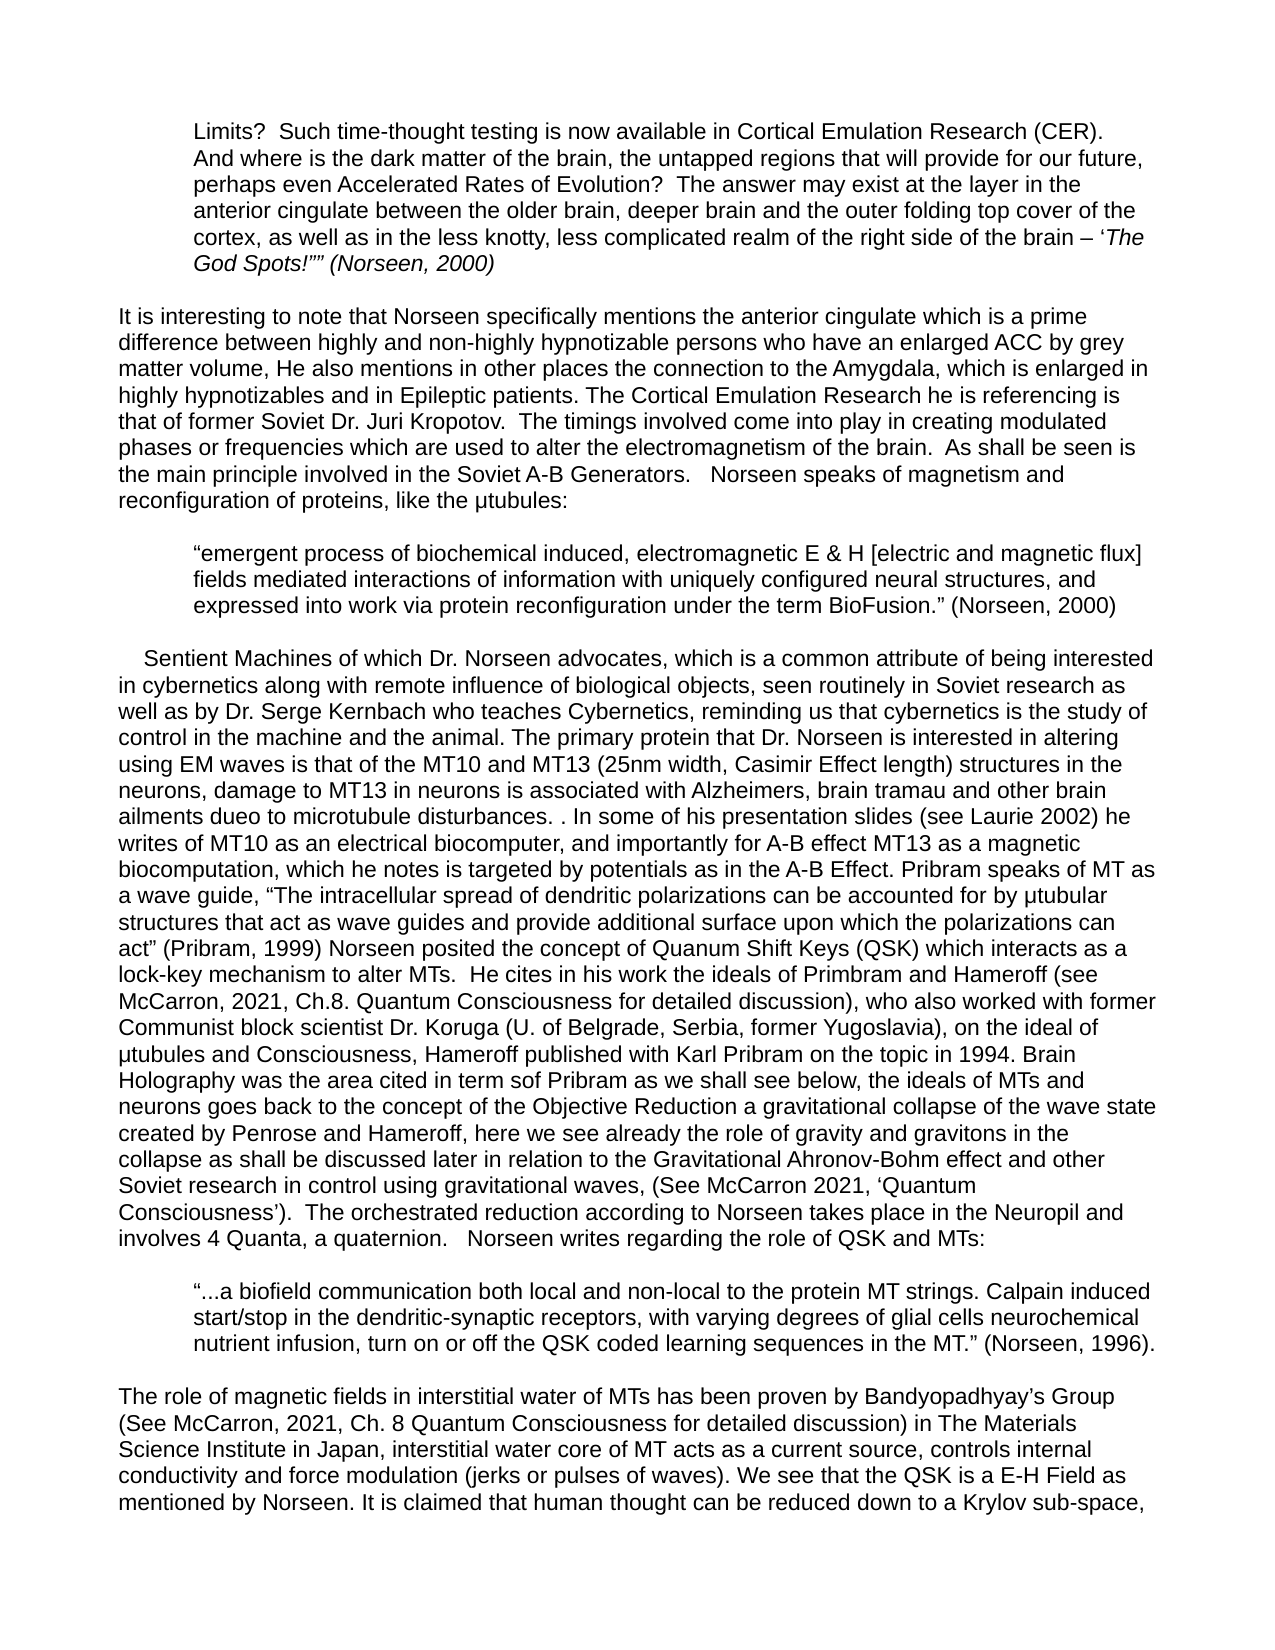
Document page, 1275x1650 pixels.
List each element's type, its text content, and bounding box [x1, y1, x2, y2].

text “emergent process of biochemical induced, electromagnetic E & H [electric and magnetic flux] fields mediated interactions of information with uniquely configured neural structures, and expressed into work via protein reconfiguration under the term BioFusion.” (Norseen, 2000) [193, 540, 1157, 619]
text Limits? Such time-thought testing is now available in Cortical Emulation Research (CER). And where is the dark matter of the brain, the untapped regions that will provide for our future, perhaps even Accelerated Rates of Evolution? The answer may exist at the layer in the anterior cingulate between the older brain, deeper brain and the outer folding top cover of the cortex, as well as in the less knotty, less complicated realm of the right side of the brain – ‘The God Spots!”” (Norseen, 2000) [193, 118, 1157, 276]
text The role of magnetic fields in interstitial water of MTs has been proven by Bandyopadhyay’s Group (See McCarron, 2021, Ch. 8 Quantum Consciousness for detailed discussion) in The Materials Science Institute in Japan, interstitial water core of MT acts as a current source, controls internal conductivity and force modulation (jerks or pulses of waves). We see that the QSK is a E-H Field as mentioned by Norseen. It is claimed that human thought can be reduced down to a Krylov sub-space, [118, 1383, 1157, 1515]
text “...a biofield communication both local and non-local to the protein MT strings. Calpain induced start/stop in the dendritic-synaptic receptors, with varying degrees of glial cells neurochemical nutrient infusion, turn on or off the QSK coded learning sequences in the MT.” (Norseen, 1996). [193, 1278, 1157, 1357]
text It is interesting to note that Norseen specifically mentions the anterior cingulate which is a prime difference between highly and non-highly hypnotizable persons who have an enlarged ACC by grey matter volume, He also mentions in other places the connection to the Amygdala, which is enlarged in highly hypnotizables and in Epileptic patients. The Cortical Emulation Research he is referencing is that of former Soviet Dr. Juri Kropotov. The timings involved come into play in creating modulated phases or frequencies which are used to alter the electromagnetism of the brain. As shall be seen is the main principle involved in the Soviet A-B Generators. Norseen speaks of magnetism and reconfiguration of proteins, like the μtubules: [118, 303, 1157, 513]
text Sentient Machines of which Dr. Norseen advocates, which is a common attribute of being interested in cybernetics along with remote influence of biological objects, seen routinely in Soviet research as well as by Dr. Serge Kernbach who teaches Cybernetics, reminding us that cybernetics is the study of control in the machine and the animal. The primary protein that Dr. Norseen is interested in altering using EM waves is that of the MT10 and MT13 (25nm width, Casimir Effect length) structures in the neurons, damage to MT13 in neurons is associated with Alzheimers, brain tramau and other brain ailments dueo to microtubule disturbances. . In some of his presentation slides (see Laurie 2002) he writes of MT10 as an electrical biocomputer, and importantly for A-B effect MT13 as a magnetic biocomputation, which he notes is targeted by potentials as in the A-B Effect. Pribram speaks of MT as a wave guide, “The intracellular spread of dendritic polarizations can be accounted for by μtubular structures that act as wave guides and provide additional surface upon which the polarizations can act” (Pribram, 1999) Norseen posited the concept of Quanum Shift Keys (QSK) which interacts as a lock-key mechanism to alter MTs. He cites in his work the ideals of Primbram and Hameroff (see McCarron, 2021, Ch.8. Quantum Consciousness for detailed discussion), who also worked with former Communist block scientist Dr. Koruga (U. of Belgrade, Serbia, former Yugoslavia), on the ideal of μtubules and Consciousness, Hameroff published with Karl Pribram on the topic in 1994. Brain Holography was the area cited in term sof Pribram as we shall see below, the ideals of MTs and neurons goes back to the concept of the Objective Reduction a gravitational collapse of the wave state created by Penrose and Hameroff, here we see already the role of gravity and gravitons in the collapse as shall be discussed later in relation to the Gravitational Ahronov-Bohm effect and other Soviet research in control using gravitational waves, (See McCarron 2021, ‘Quantum Consciousness’). The orchestrated reduction according to Norseen takes place in the Neuropil and involves 4 Quanta, a quaternion. Norseen writes regarding the role of QSK and MTs: [118, 645, 1157, 1251]
